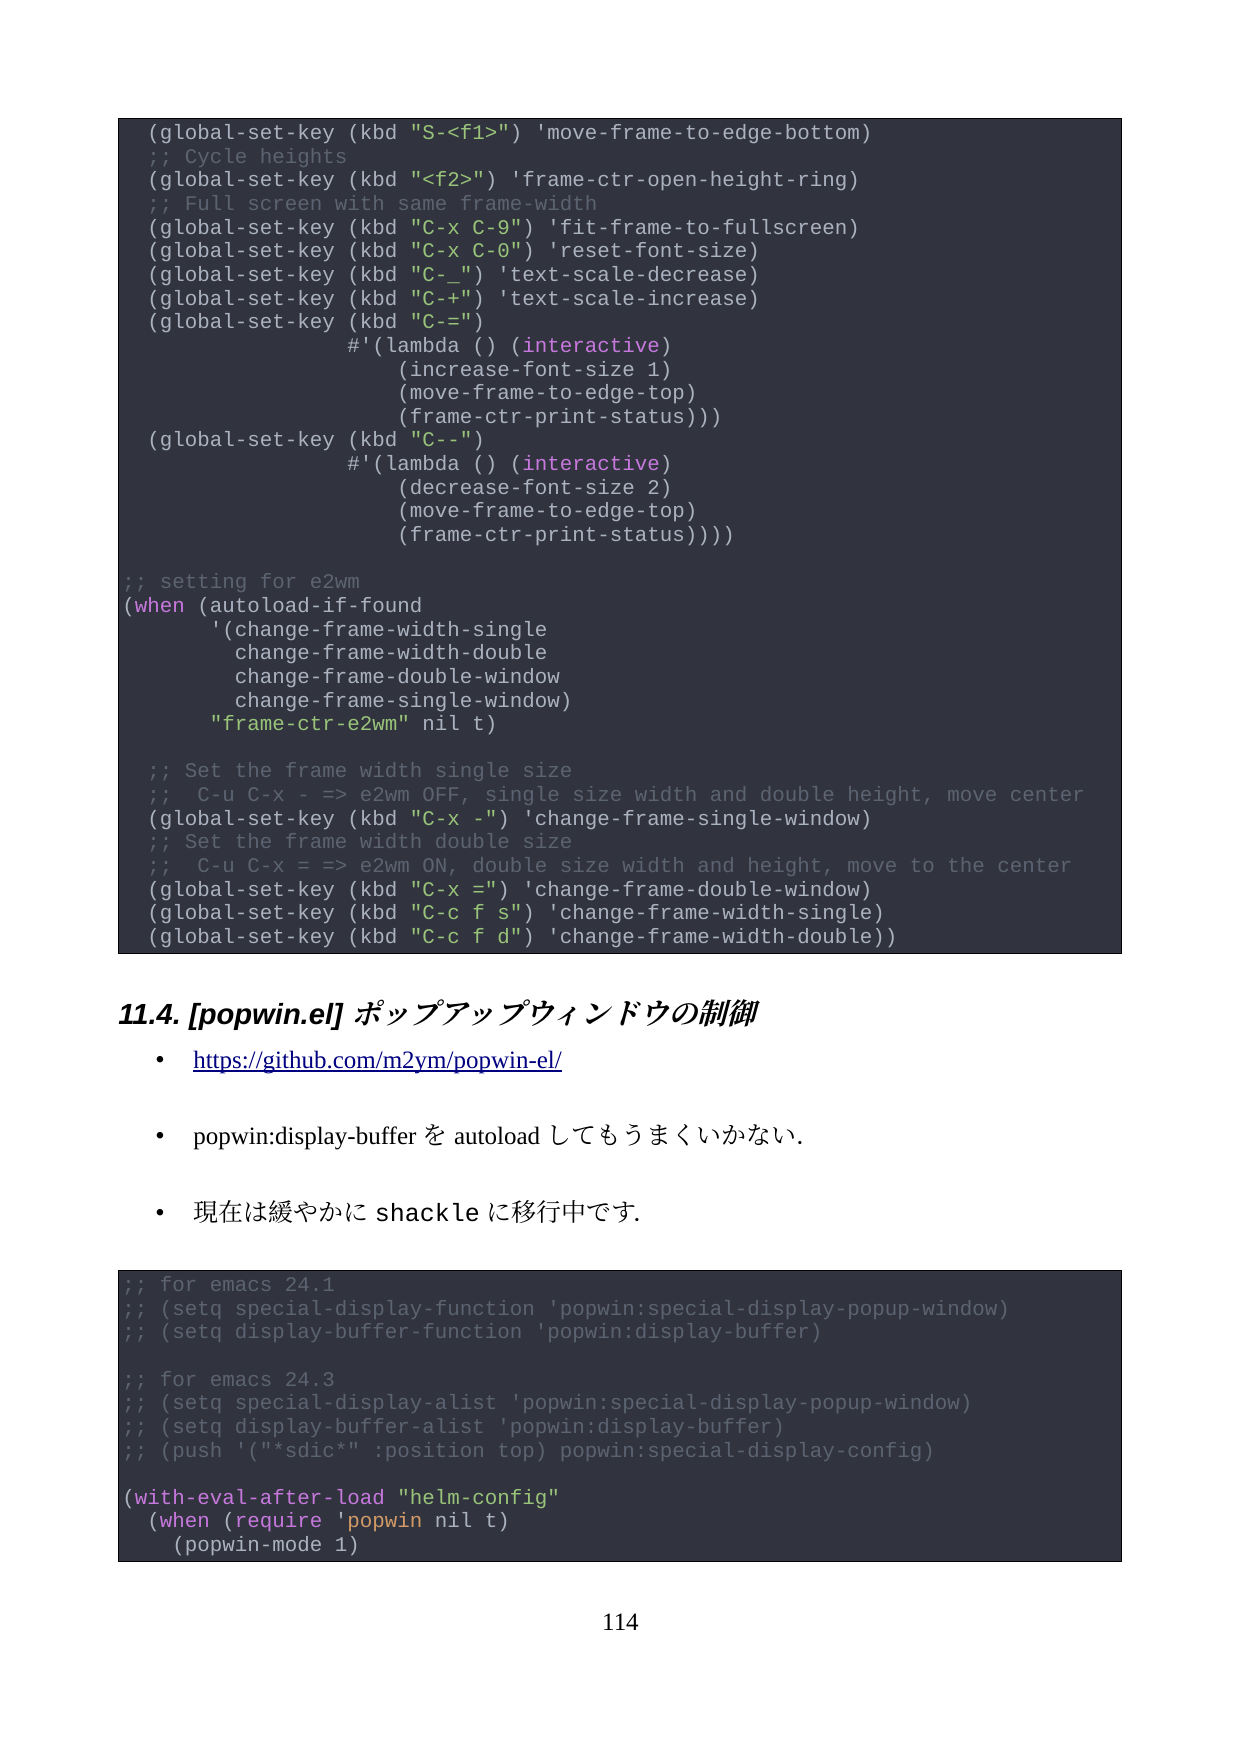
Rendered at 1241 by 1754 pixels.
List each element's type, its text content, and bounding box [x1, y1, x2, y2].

text (global-set-key (kbd "C-x C-0") 'reset-font-size) [119, 236, 1121, 260]
text (move-frame-to-edge-top) [119, 378, 1121, 402]
text (global-set-key (kbd "C--") [119, 426, 1121, 449]
text (global-set-key (kbd "C-_") 'text-scale-decrease) [119, 260, 1121, 284]
text (global-set-key (kbd "C-x =") 'change-frame-double-window) [119, 875, 1121, 898]
text ;; Set the frame width double size [119, 827, 1121, 851]
text (popwin-mode 1) [119, 1530, 1121, 1561]
text ;; setting for e2wm [119, 567, 1121, 591]
text (global-set-key (kbd "C-=") [119, 307, 1121, 331]
text change-frame-double-window [119, 662, 1121, 686]
subtitle [popwin.el] ポップアップウィンドウの制御 [118, 991, 1122, 1033]
text (global-set-key (kbd "C-x C-9") 'fit-frame-to-fullscreen) [119, 213, 1121, 236]
list popwin:display-buffer を autoload してもうまくいかない． [156, 1115, 1122, 1180]
text (move-frame-to-edge-top) [119, 496, 1121, 520]
text ;; C-u C-x - => e2wm OFF, single size width and double height, move center [119, 780, 1121, 804]
list 現在は緩やかに shackle に移行中です． [156, 1193, 1122, 1258]
text (decrease-font-size 2) [119, 473, 1121, 496]
text (frame-ctr-print-status)))) [119, 520, 1121, 544]
text (global-set-key (kbd "S-<f1>") 'move-frame-to-edge-bottom) [119, 119, 1121, 142]
text (global-set-key (kbd "C-+") 'text-scale-increase) [119, 284, 1121, 307]
text change-frame-width-double [119, 638, 1121, 662]
text (global-set-key (kbd "C-x -") 'change-frame-single-window) [119, 804, 1121, 827]
text (frame-ctr-print-status))) [119, 402, 1121, 426]
text (global-set-key (kbd "<f2>") 'frame-ctr-open-height-ring) [119, 165, 1121, 189]
text ;; (setq display-buffer-function 'popwin:display-buffer) [119, 1317, 1121, 1341]
text ;; (setq special-display-alist 'popwin:special-display-popup-window) [119, 1388, 1121, 1412]
text #'(lambda () (interactive) [119, 449, 1121, 473]
text (when (autoload-if-found [119, 591, 1121, 615]
text ;; Set the frame width single size [119, 757, 1121, 780]
text ;; (setq display-buffer-alist 'popwin:display-buffer) [119, 1412, 1121, 1436]
text ;; for emacs 24.3 [119, 1365, 1121, 1388]
text (increase-font-size 1) [119, 354, 1121, 378]
text #'(lambda () (interactive) [119, 331, 1121, 354]
text change-frame-single-window) [119, 686, 1121, 709]
list https://github.com/m2ym/popwin-el/ [156, 1045, 1122, 1103]
text (global-set-key (kbd "C-c f s") 'change-frame-width-single) [119, 898, 1121, 922]
text ;; (push '("*sdic*" :position top) popwin:special-display-config) [119, 1436, 1121, 1459]
text (when (require 'popwin nil t) [119, 1507, 1121, 1530]
text ;; C-u C-x = => e2wm ON, double size width and height, move to the center [119, 851, 1121, 875]
text (with-eval-after-load "helm-config" [119, 1483, 1121, 1507]
text ;; (setq special-display-function 'popwin:special-display-popup-window) [119, 1294, 1121, 1317]
text ;; Full screen with same frame-width [119, 189, 1121, 213]
text (global-set-key (kbd "C-c f d") 'change-frame-width-double)) [119, 922, 1121, 953]
text "frame-ctr-e2wm" nil t) [119, 709, 1121, 733]
text ;; for emacs 24.1 [119, 1271, 1121, 1294]
text ;; Cycle heights [119, 142, 1121, 165]
text '(change-frame-width-single [119, 615, 1121, 638]
